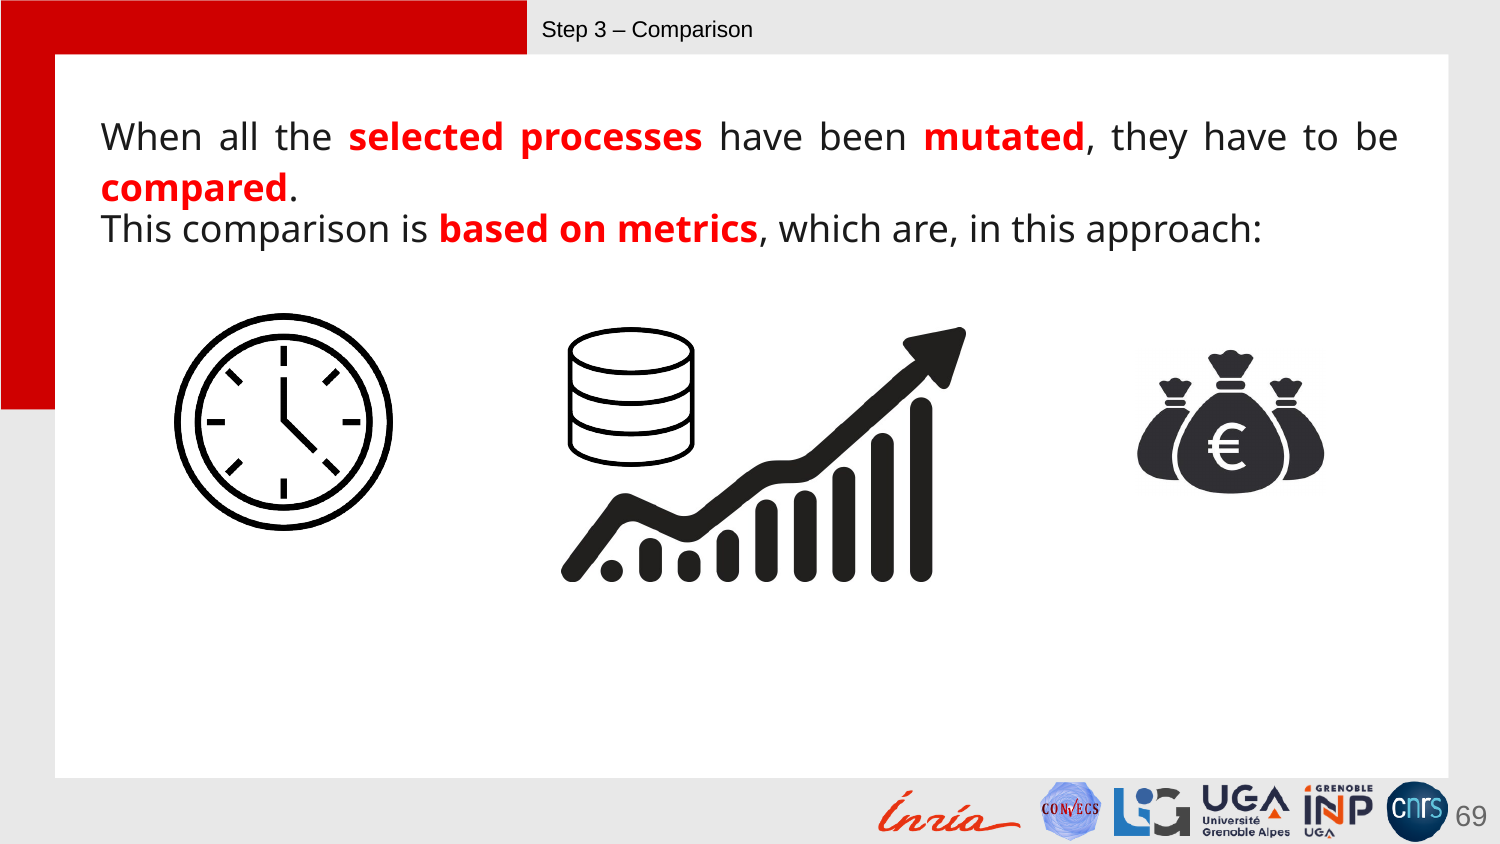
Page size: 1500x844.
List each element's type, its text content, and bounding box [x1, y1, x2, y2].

text_box When all the selected processes have been mutated, they have to be compared. [85, 90, 1415, 182]
text_box 69 [1438, 784, 1500, 844]
picture [0, 0, 1500, 844]
title Step 3 – Comparison [526, 0, 1341, 58]
text_box This comparison is based on metrics, which are, in this approach: [85, 182, 1415, 265]
